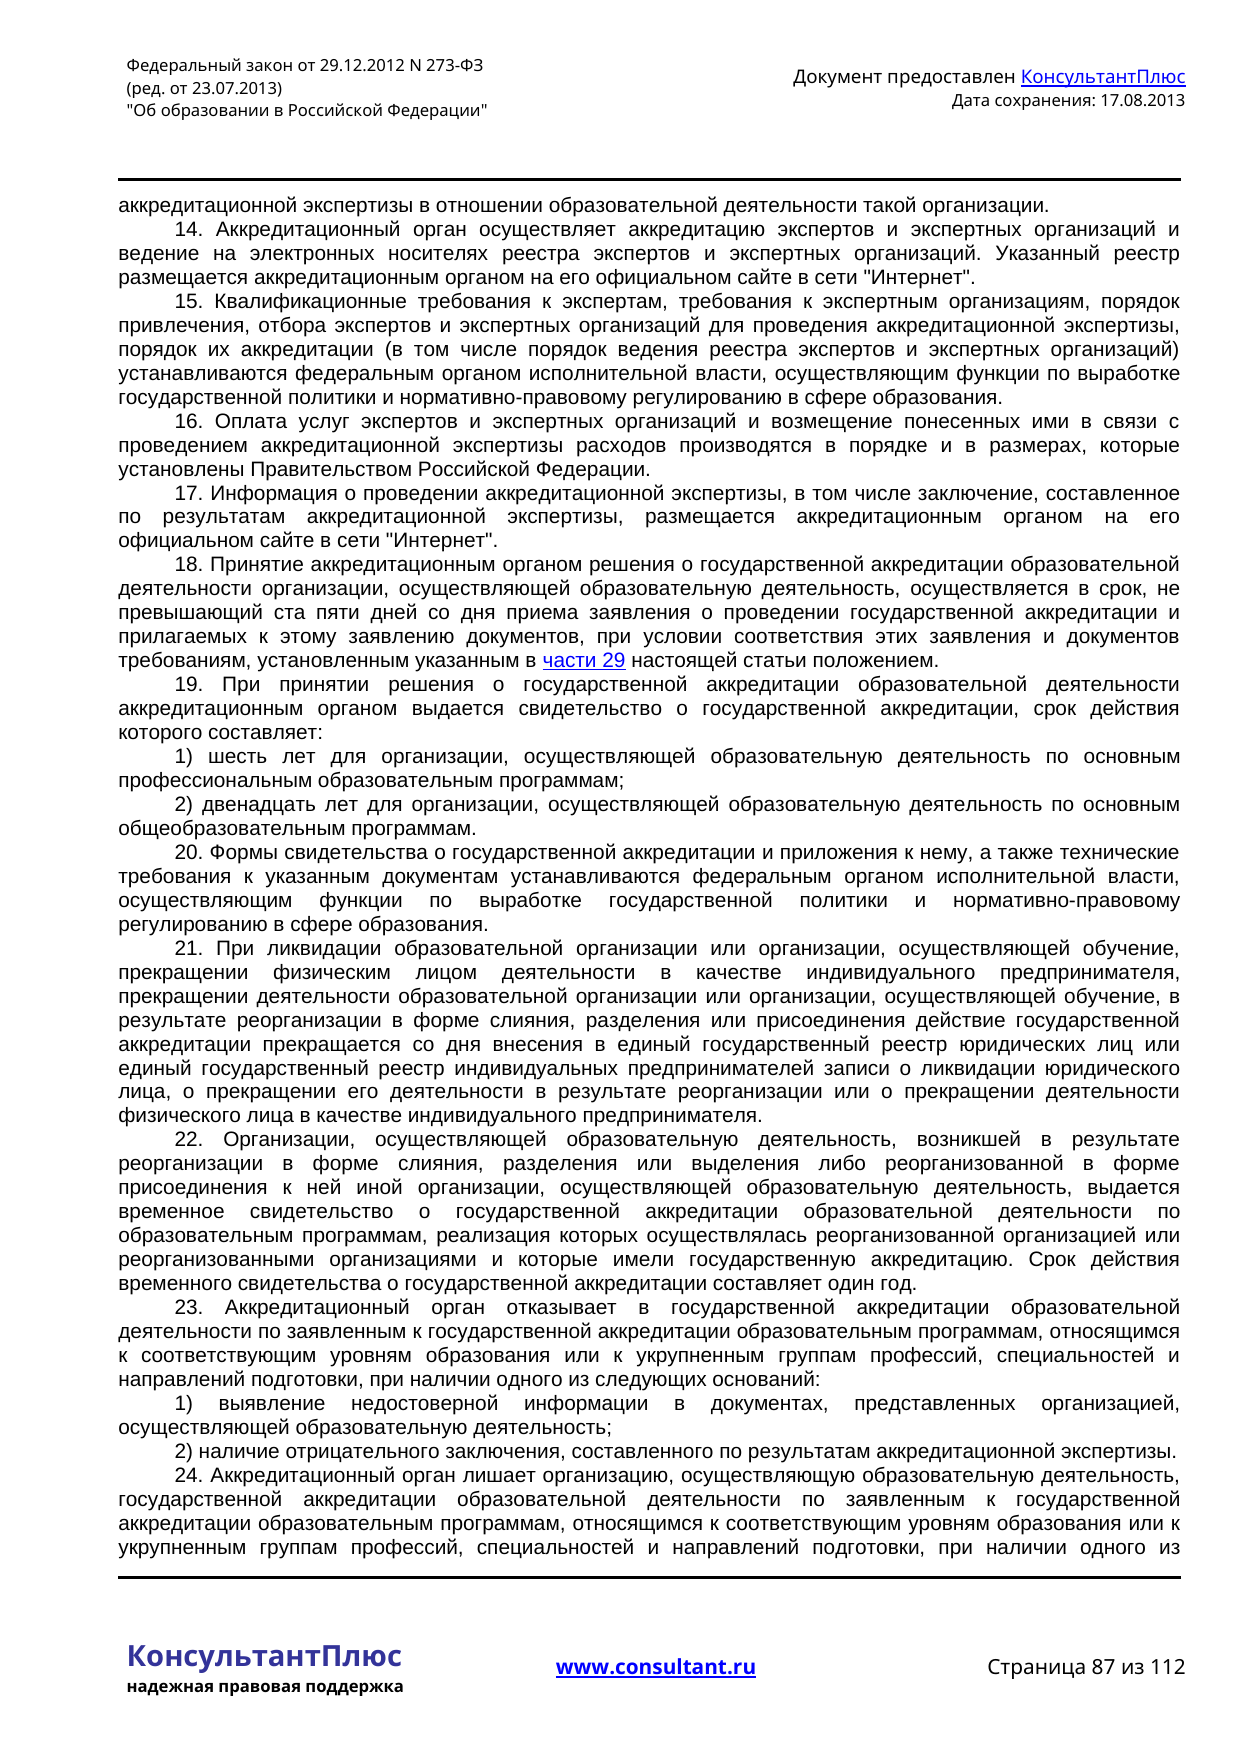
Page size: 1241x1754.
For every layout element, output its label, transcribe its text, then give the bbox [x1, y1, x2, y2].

text 21. При ликвидации образовательной организации или организации, осуществляющей обучение, прекращении физическим лицом деятельности в качестве индивидуального предпринимателя, прекращении деятельности образовательной организации или организации, осуществляющей обучение, в результате реорганизации в форме слияния, разделения или присоединения действие государственной аккредитации прекращается со дня внесения в единый государственный реестр юридических лиц или единый государственный реестр индивидуальных предпринимателей записи о ликвидации юридического лица, о прекращении его деятельности в результате реорганизации или о прекращении деятельности физического лица в качестве индивидуального предпринимателя. [118, 936, 1181, 1127]
text 15. Квалификационные требования к экспертам, требования к экспертным организациям, порядок привлечения, отбора экспертов и экспертных организаций для проведения аккредитационной экспертизы, порядок их аккредитации (в том числе порядок ведения реестра экспертов и экспертных организаций) устанавливаются федеральным органом исполнительной власти, осуществляющим функции по выработке государственной политики и нормативно-правовому регулированию в сфере образования. [118, 289, 1181, 408]
text 19. При принятии решения о государственной аккредитации образовательной деятельности аккредитационным органом выдается свидетельство о государственной аккредитации, срок действия которого составляет: [118, 672, 1181, 744]
text 24. Аккредитационный орган лишает организацию, осуществляющую образовательную деятельность, государственной аккредитации образовательной деятельности по заявленным к государственной аккредитации образовательным программам, относящимся к соответствующим уровням образования или к укрупненным группам профессий, специальностей и направлений подготовки, при наличии одного из [118, 1463, 1181, 1558]
text 1) шесть лет для организации, осуществляющей образовательную деятельность по основным профессиональным образовательным программам; [118, 744, 1181, 792]
text 14. Аккредитационный орган осуществляет аккредитацию экспертов и экспертных организаций и ведение на электронных носителях реестра экспертов и экспертных организаций. Указанный реестр размещается аккредитационным органом на его официальном сайте в сети "Интернет". [118, 217, 1181, 289]
text 18. Принятие аккредитационным органом решения о государственной аккредитации образовательной деятельности организации, осуществляющей образовательную деятельность, осуществляется в срок, не превышающий ста пяти дней со дня приема заявления о проведении государственной аккредитации и прилагаемых к этому заявлению документов, при условии соответствия этих заявления и документов требованиям, установленным указанным в части 29 настоящей статьи положением. [118, 552, 1181, 672]
text 20. Формы свидетельства о государственной аккредитации и приложения к нему, а также технические требования к указанным документам устанавливаются федеральным органом исполнительной власти, осуществляющим функции по выработке государственной политики и нормативно-правовому регулированию в сфере образования. [118, 840, 1181, 936]
text аккредитационной экспертизы в отношении образовательной деятельности такой организации. [118, 193, 1181, 217]
text 23. Аккредитационный орган отказывает в государственной аккредитации образовательной деятельности по заявленным к государственной аккредитации образовательным программам, относящимся к соответствующим уровням образования или к укрупненным группам профессий, специальностей и направлений подготовки, при наличии одного из следующих оснований: [118, 1295, 1181, 1391]
text 17. Информация о проведении аккредитационной экспертизы, в том числе заключение, составленное по результатам аккредитационной экспертизы, размещается аккредитационным органом на его официальном сайте в сети "Интернет". [118, 480, 1181, 552]
text 2) двенадцать лет для организации, осуществляющей образовательную деятельность по основным общеобразовательным программам. [118, 792, 1181, 840]
text 22. Организации, осуществляющей образовательную деятельность, возникшей в результате реорганизации в форме слияния, разделения или выделения либо реорганизованной в форме присоединения к ней иной организации, осуществляющей образовательную деятельность, выдается временное свидетельство о государственной аккредитации образовательной деятельности по образовательным программам, реализация которых осуществлялась реорганизованной организацией или реорганизованными организациями и которые имели государственную аккредитацию. Срок действия временного свидетельства о государственной аккредитации составляет один год. [118, 1127, 1181, 1295]
text 2) наличие отрицательного заключения, составленного по результатам аккредитационной экспертизы. [118, 1439, 1181, 1463]
text 1) выявление недостоверной информации в документах, представленных организацией, осуществляющей образовательную деятельность; [118, 1391, 1181, 1439]
text 16. Оплата услуг экспертов и экспертных организаций и возмещение понесенных ими в связи с проведением аккредитационной экспертизы расходов производятся в порядке и в размерах, которые установлены Правительством Российской Федерации. [118, 408, 1181, 480]
